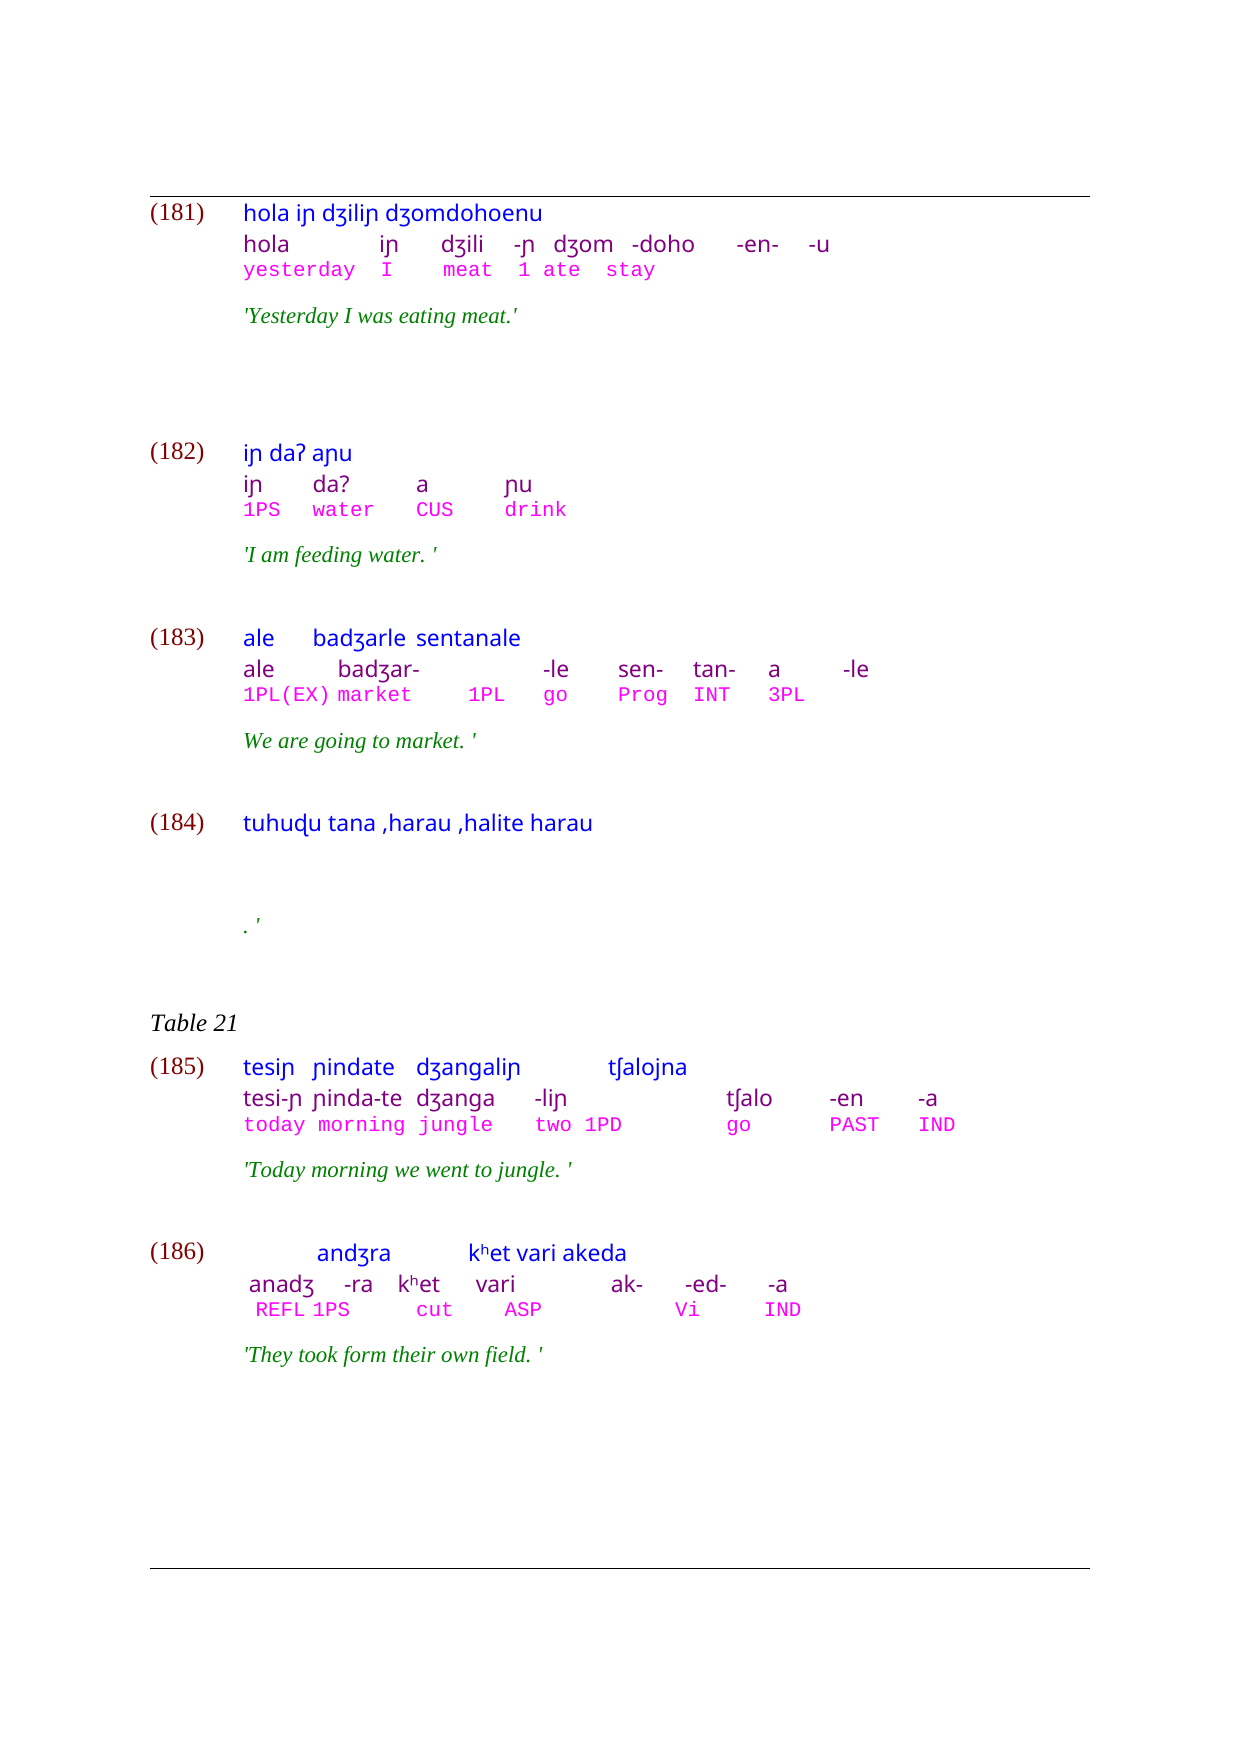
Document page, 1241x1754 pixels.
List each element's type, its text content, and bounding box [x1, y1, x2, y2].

table_header [143, 197, 235, 228]
table_cell 1PL(EX) market 1PL go Prog INT 3PL We are going to market. ' [235, 684, 1240, 753]
table_cell 'They took form their own field. ' [235, 1341, 1240, 1368]
table_cell [143, 653, 235, 684]
table_cell 'I am feeding water. ' [235, 541, 1240, 568]
table_header ale badʒarle sentanale [235, 622, 1240, 653]
table_cell [143, 1299, 235, 1341]
table_cell [143, 302, 235, 328]
table_header iɲ daʔ aɲu [235, 436, 1240, 468]
table_header hola iɲ dʒiliɲ dʒomdohoenu [235, 197, 1240, 228]
table_cell [143, 228, 235, 259]
table_cell iɲ da? a ɲu [235, 468, 1240, 499]
table_cell 'Today morning we went to jungle. ' [235, 1156, 1240, 1182]
table_cell yesterday I meat 1 ate stay [235, 259, 1240, 302]
table_cell [235, 839, 1240, 870]
table_cell [143, 870, 235, 938]
table_cell [143, 1082, 235, 1113]
table_header tuhuɖu tana ,harau ,halite harau [235, 807, 1240, 838]
table_cell [143, 1156, 235, 1182]
table_header andʒra kʰet vari akeda [235, 1236, 1240, 1268]
table_cell 'Yesterday I was eating meat.' [235, 302, 1240, 328]
table_cell anadʒ -ra kʰet vari ak- -ed- -a [235, 1268, 1240, 1299]
table_cell [143, 1114, 235, 1156]
table_header tesiɲ ɲindate dʒangaliɲ tʃalojna [235, 1051, 1240, 1082]
table_header [143, 1051, 235, 1082]
table_cell [143, 541, 235, 568]
table_cell . ' [235, 870, 1240, 938]
table_header [143, 436, 235, 468]
table_cell [143, 684, 235, 753]
table_cell [143, 259, 235, 302]
table_header [143, 1236, 235, 1268]
table_cell ale badʒar- -le sen- tan- a -le [235, 653, 1240, 684]
table_cell today morning jungle two 1PD go PAST IND [235, 1114, 1240, 1156]
text Table 21 [150, 1005, 1090, 1038]
table_cell [143, 1268, 235, 1299]
table_cell hola iɲ dʒili -ɲ dʒom -doho -en- -u [235, 228, 1240, 259]
table_cell [143, 499, 235, 541]
table_cell [143, 1341, 235, 1368]
table_header [143, 622, 235, 653]
table_cell [143, 839, 235, 870]
table_cell [143, 468, 235, 499]
table_cell tesi-ɲ ɲinda-te dʒanga -liɲ tʃalo -en -a [235, 1082, 1240, 1113]
table_header [143, 807, 235, 838]
table_cell REFL 1PS cut ASP Vi IND [235, 1299, 1240, 1341]
table_cell 1PS water CUS drink [235, 499, 1240, 541]
